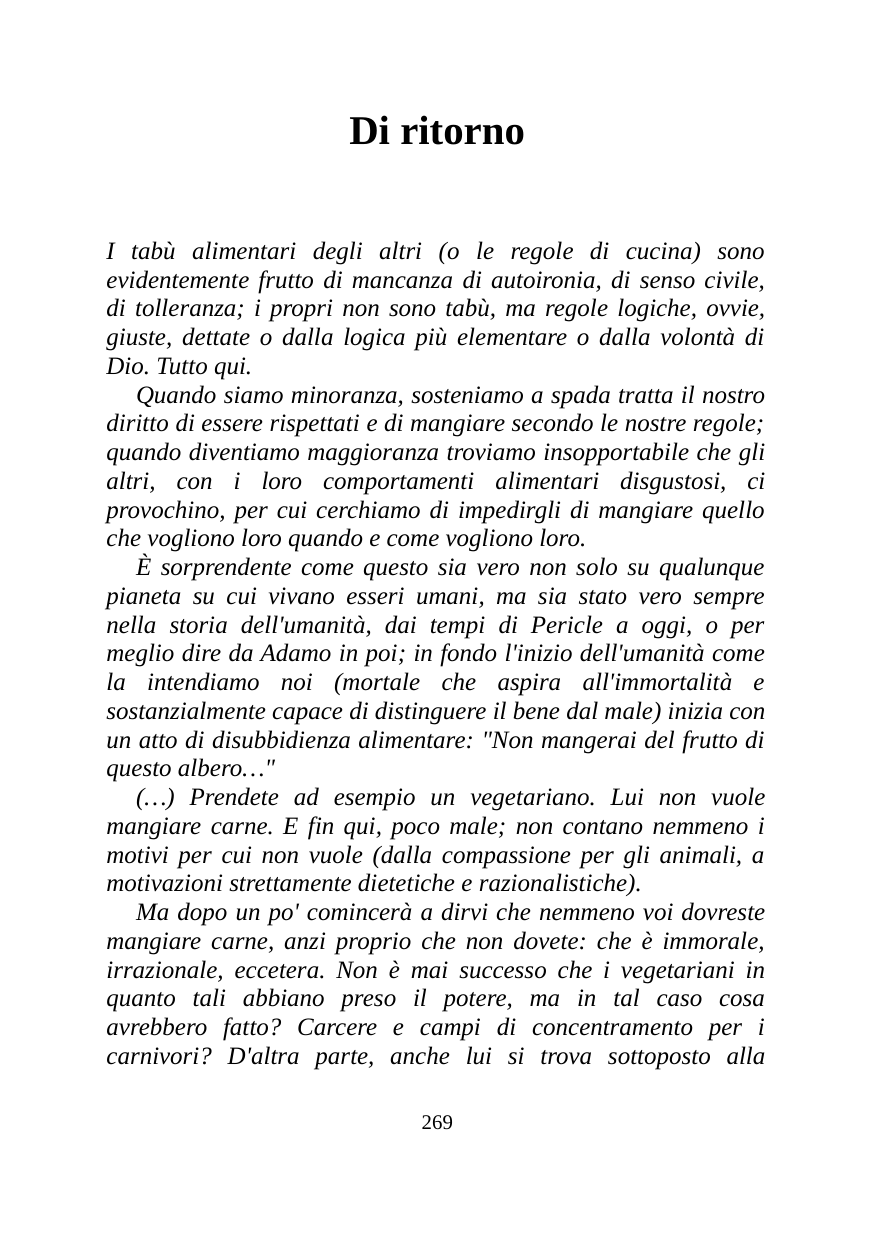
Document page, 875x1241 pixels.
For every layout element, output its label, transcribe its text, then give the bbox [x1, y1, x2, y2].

subtitle Di ritorno [106, 106, 768, 153]
text (…) Prendete ad esempio un vegetariano. Lui non vuole mangiare carne. E fin qui, poco male; non contano nemmeno i motivi per cui non vuole (dalla compassione per gli animali, a motivazioni strettamente dietetiche e razionalistiche). [106, 782, 768, 897]
text I tabù alimentari degli altri (o le regole di cucina) sono evidentemente frutto di mancanza di autoironia, di senso civile, di tolleranza; i propri non sono tabù, ma regole logiche, ovvie, giuste, dettate o dalla logica più elementare o dalla volontà di Dio. Tutto qui. [106, 236, 768, 380]
text È sorprendente come questo sia vero non solo su qualunque pianeta su cui vivano esseri umani, ma sia stato vero sempre nella storia dell'umanità, dai tempi di Pericle a oggi, o per meglio dire da Adamo in poi; in fondo l'inizio dell'umanità come la intendiamo noi (mortale che aspira all'immortalità e sostanzialmente capace di distinguere il bene dal male) inizia con un atto di disubbidienza alimentare: "Non mangerai del frutto di questo albero…" [106, 552, 768, 782]
text Ma dopo un po' comincerà a dirvi che nemmeno voi dovreste mangiare carne, anzi proprio che non dovete: che è immorale, irrazionale, eccetera. Non è mai successo che i vegetariani in quanto tali abbiano preso il potere, ma in tal caso cosa avrebbero fatto? Carcere e campi di concentramento per i carnivori? D'altra parte, anche lui si trova sottoposto alla [106, 897, 768, 1070]
text Quando siamo minoranza, sosteniamo a spada tratta il nostro diritto di essere rispettati e di mangiare secondo le nostre regole; quando diventiamo maggioranza troviamo insopportabile che gli altri, con i loro comportamenti alimentari disgustosi, ci provochino, per cui cerchiamo di impedirgli di mangiare quello che vogliono loro quando e come vogliono loro. [106, 380, 768, 552]
